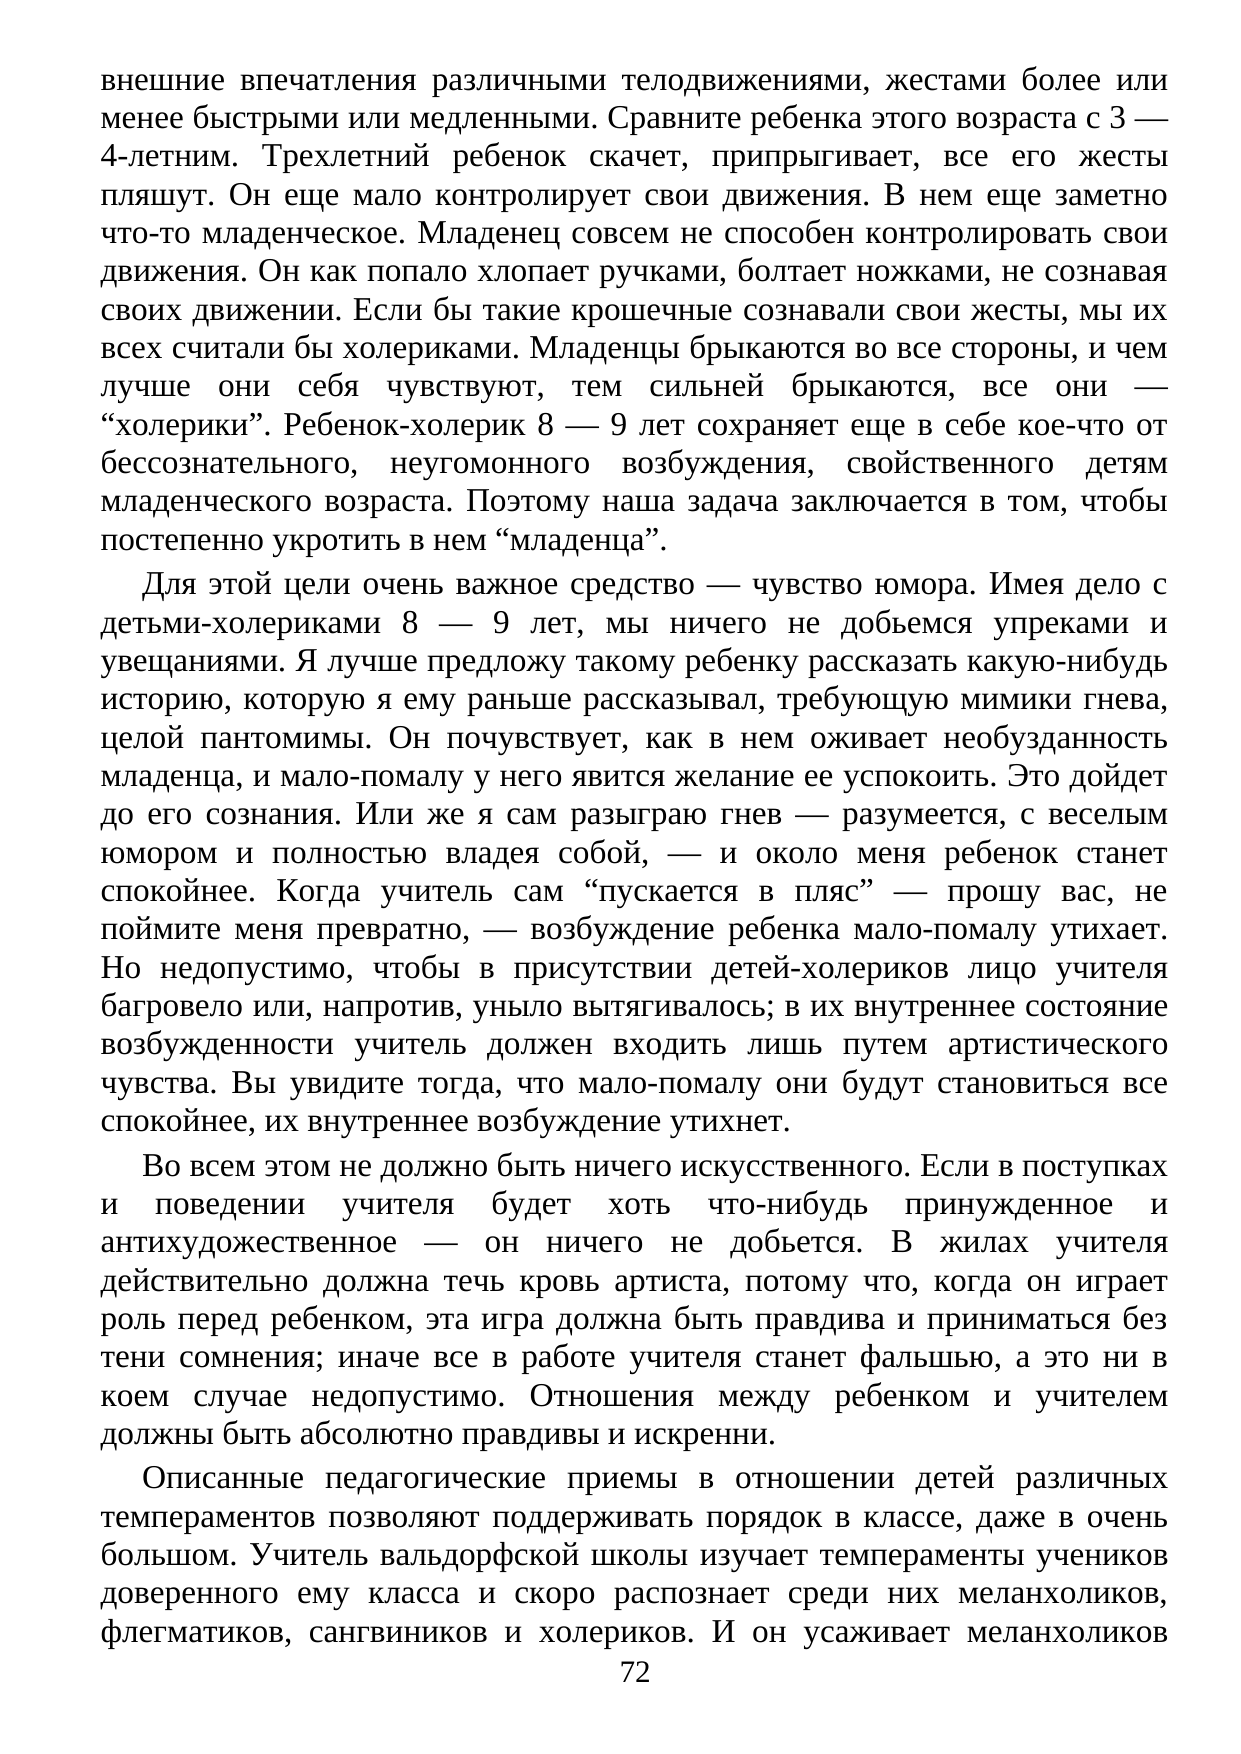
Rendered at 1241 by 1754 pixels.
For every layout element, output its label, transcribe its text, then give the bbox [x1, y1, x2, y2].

text Во всем этом не должно быть ничего искусственного. Если в поступках и поведении учителя будет хоть что-нибудь принужденное и антихудожественное — он ничего не добьется. В жилах учителя действительно должна течь кровь артиста, потому что, когда он играет роль перед ребенком, эта игра должна быть правдива и приниматься без тени сомнения; иначе все в работе учителя станет фальшью, а это ни в коем случае недопустимо. Отношения между ребенком и учителем должны быть абсолютно правдивы и искренни. [100, 1145, 1169, 1452]
text Описанные педагогические приемы в отношении детей различных темпераментов позволяют поддерживать порядок в классе, даже в очень большом. Учитель вальдорфской школы изучает темпераменты учеников доверенного ему класса и скоро распознает среди них меланхоликов, флегматиков, сангвиников и холериков. И он усаживает меланхоликов [100, 1458, 1169, 1649]
text Для этой цели очень важное средство — чувство юмора. Имея дело с детьми-холериками 8 — 9 лет, мы ничего не добьемся упреками и увещаниями. Я лучше предложу такому ребенку рассказать какую-нибудь историю, которую я ему раньше рассказывал, требующую мимики гнева, целой пантомимы. Он почувствует, как в нем оживает необузданность младенца, и мало-помалу у него явится желание ее успокоить. Это дойдет до его сознания. Или же я сам разыграю гнев — разумеется, с веселым юмором и полностью владея собой, — и около меня ребенок станет спокойнее. Когда учитель сам “пускается в пляс” — прошу вас, не поймите меня превратно, — возбуждение ребенка мало-помалу утихает. Но недопустимо, чтобы в присутствии детей-холериков лицо учителя багровело или, напротив, уныло вытягивалось; в их внутреннее состояние возбужденности учитель должен входить лишь путем артистического чувства. Вы увидите тогда, что мало-помалу они будут становиться все спокойнее, их внутреннее возбуждение утихнет. [100, 564, 1169, 1139]
text внешние впечатления различными телодвижениями, жестами более или менее быстрыми или медленными. Сравните ребенка этого возраста с 3 — 4-летним. Трехлетний ребенок скачет, припрыгивает, все его жесты пляшут. Он еще мало контролирует свои движения. В нем еще заметно что-то младенческое. Младенец совсем не способен контролировать свои движения. Он как попало хлопает ручками, болтает ножками, не сознавая своих движении. Если бы такие крошечные сознавали свои жесты, мы их всех считали бы холериками. Младенцы брыкаются во все стороны, и чем лучше они себя чувствуют, тем сильней брыкаются, все они — “холерики”. Ребенок-холерик 8 — 9 лет сохраняет еще в себе кое-что от бессознательного, неугомонного возбуждения, свойственного детям младенческого возраста. Поэтому наша задача заключается в том, чтобы постепенно укротить в нем “младенца”. [100, 59, 1169, 557]
